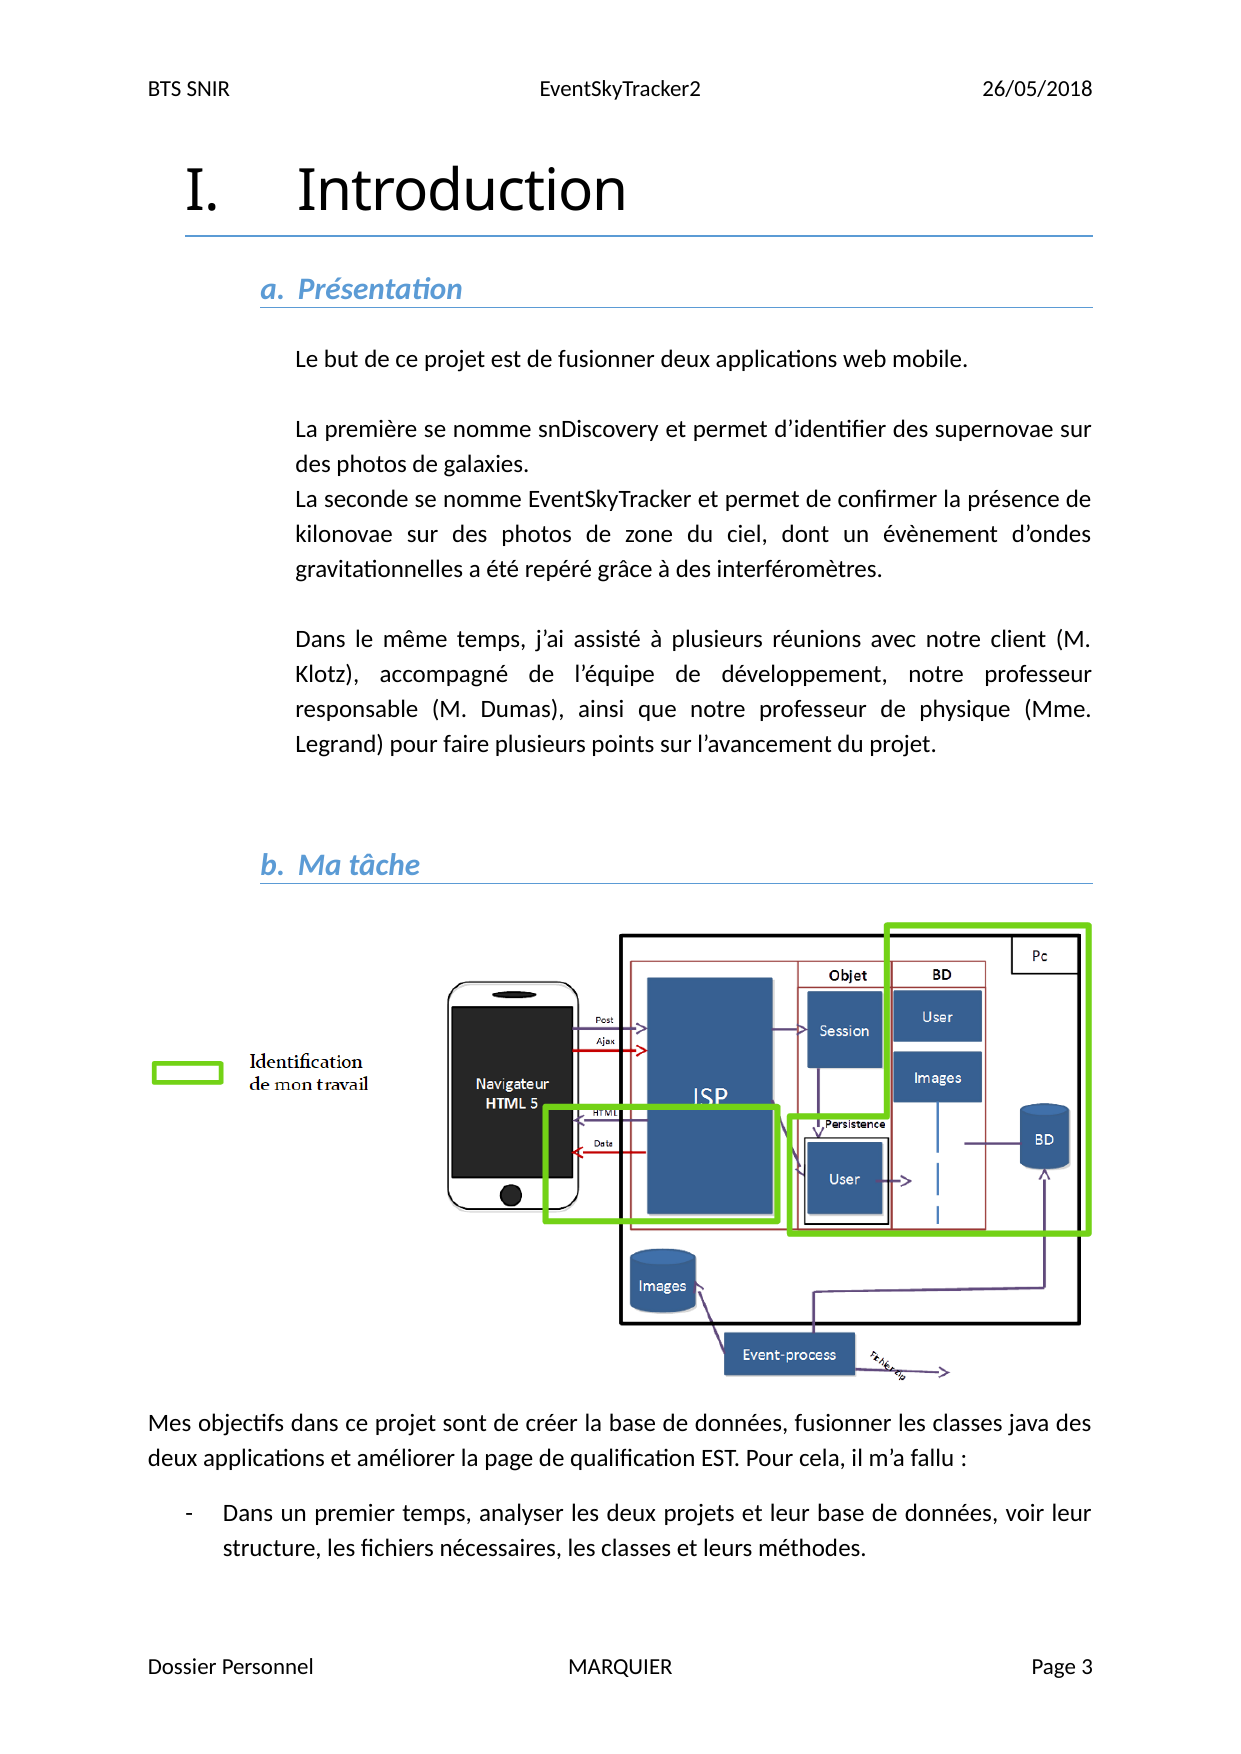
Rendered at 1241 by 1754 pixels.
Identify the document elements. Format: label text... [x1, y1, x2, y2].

text Dans le même temps, j’ai assisté à plusieurs réunions avec notre client (M. Klotz), accompagné de l’équipe de développement, notre professeur responsable (M. Dumas), ainsi que notre professeur de physique (Mme. Legrand) pour faire plusieurs points sur l’avancement du projet. [295, 623, 1093, 758]
title Introduction [185, 148, 1093, 235]
list Dans un premier temps, analyser les deux projets et leur base de données, voir leur structure, les fichiers nécessaires, les classes et leurs méthodes. [185, 1498, 1093, 1563]
text Mes objectifs dans ce projet sont de créer la base de données, fusionner les classes java des deux applications et améliorer la page de qualification EST. Pour cela, il m’a fallu : [148, 1407, 1093, 1472]
text Le but de ce projet est de fusionner deux applications web mobile. [295, 343, 1093, 373]
text La première se nomme snDiscovery et permet d’identifier des supernovae sur des photos de galaxies. [295, 413, 1093, 478]
list Ma tâche [260, 845, 1093, 883]
list Présentation [260, 269, 1093, 307]
picture [147, 919, 1093, 1382]
text La seconde se nomme EventSkyTracker et permet de confirmer la présence de kilonovae sur des photos de zone du ciel, dont un évènement d’ondes gravitationnelles a été repéré grâce à des interféromètres. [295, 483, 1093, 583]
